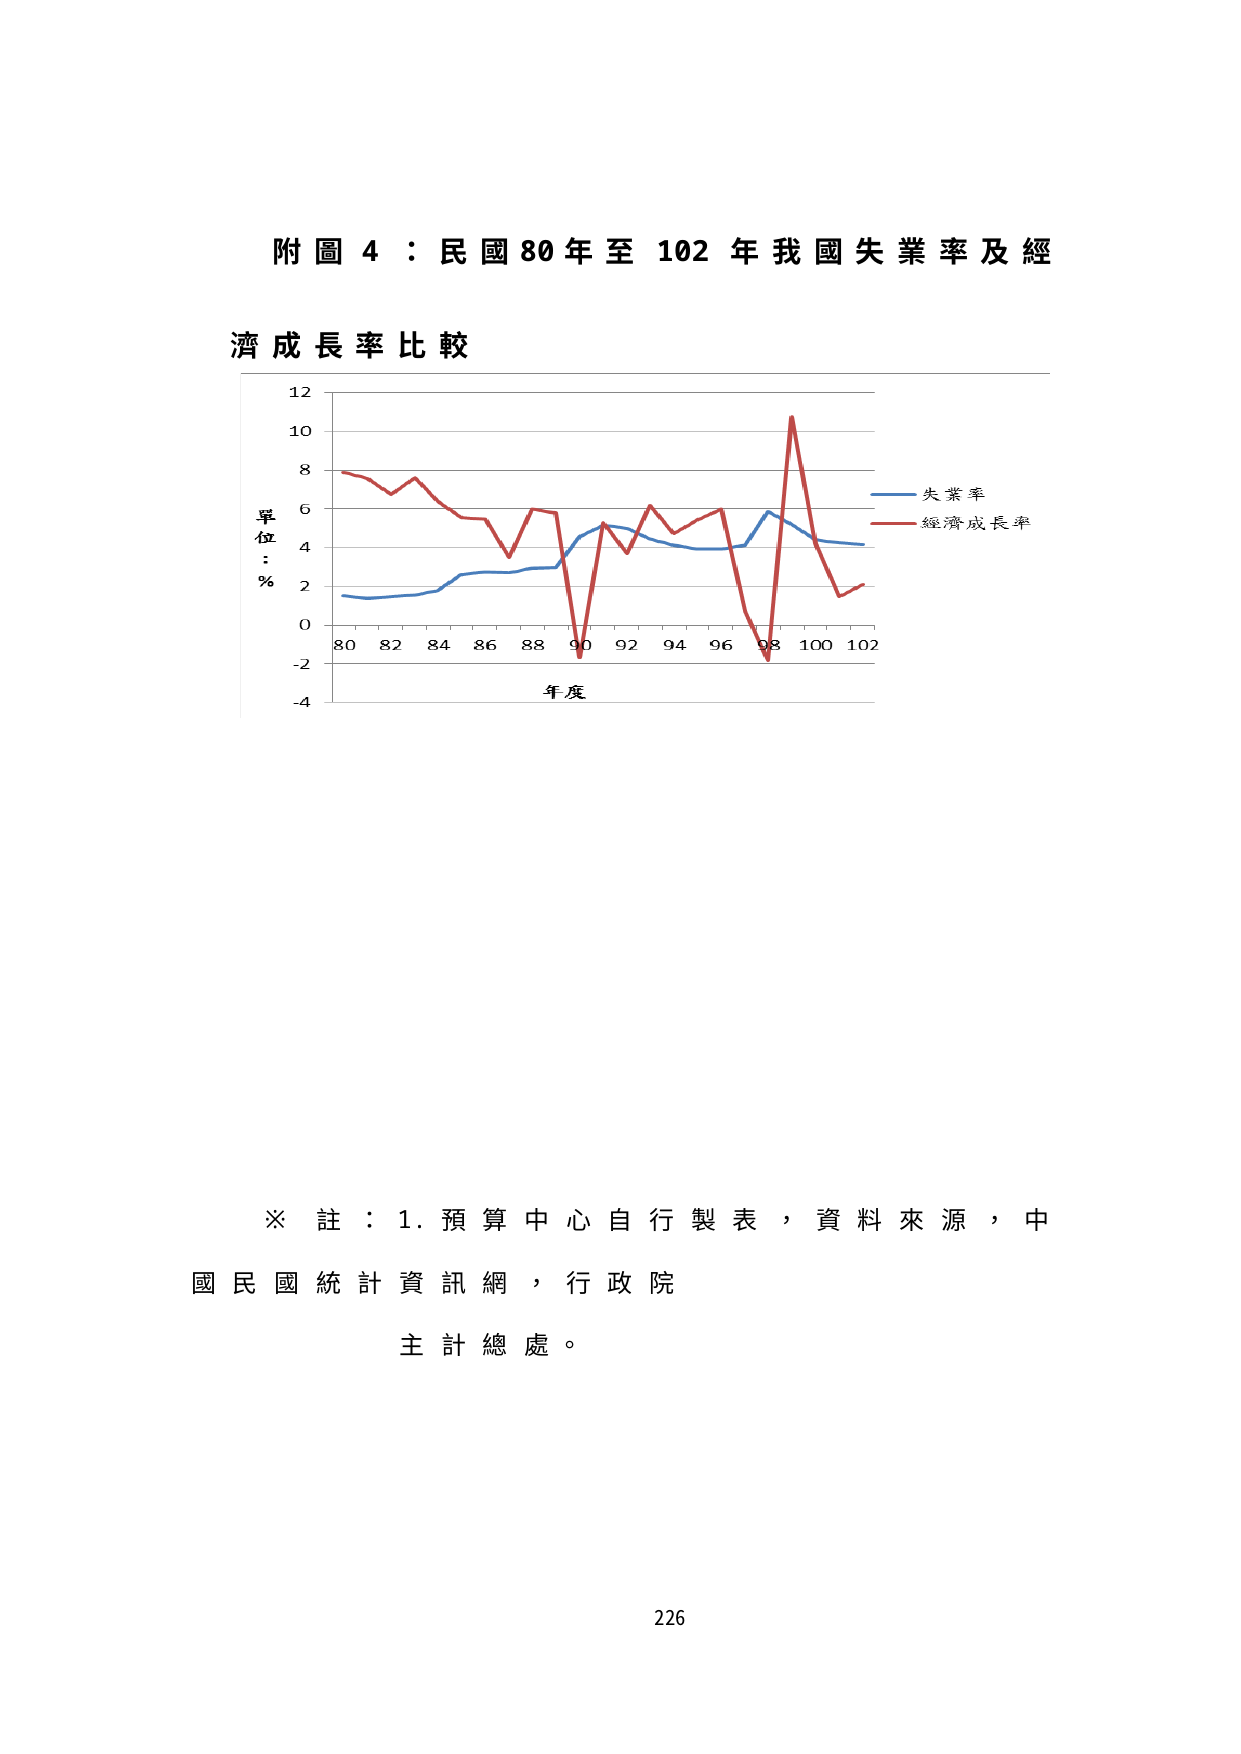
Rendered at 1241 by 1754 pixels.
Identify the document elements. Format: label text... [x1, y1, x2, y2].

text ※註：1.預算中心自行製表，資料來源，中國民國統計資訊網，行政院 [183, 1177, 1058, 1302]
text 附圖4：民國80年至102年我國失業率及經濟成長率比較 [214, 177, 1058, 365]
text 主計總處。 [183, 1302, 1058, 1365]
